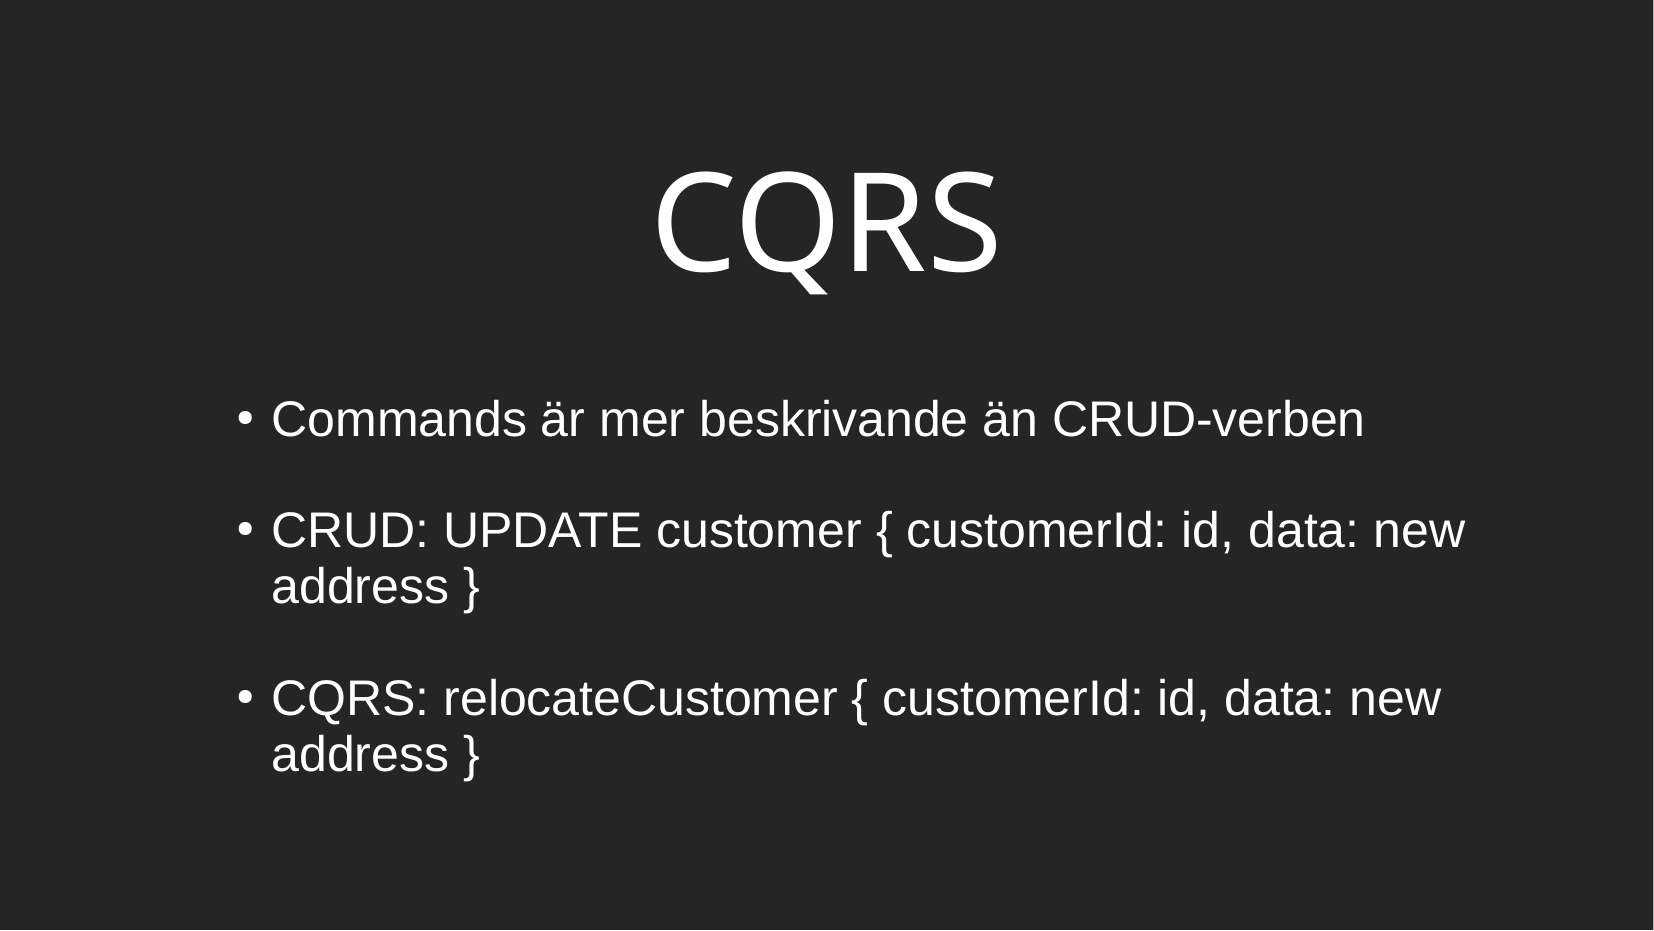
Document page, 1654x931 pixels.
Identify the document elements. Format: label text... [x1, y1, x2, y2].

title CQRS [82, 110, 1571, 325]
text_box Commands är mer beskrivande än CRUD-verben CRUD: UPDATE customer { customerId: id, data: new address } CQRS: relocateCustomer { customerId: id, data: new address } [236, 391, 1506, 782]
